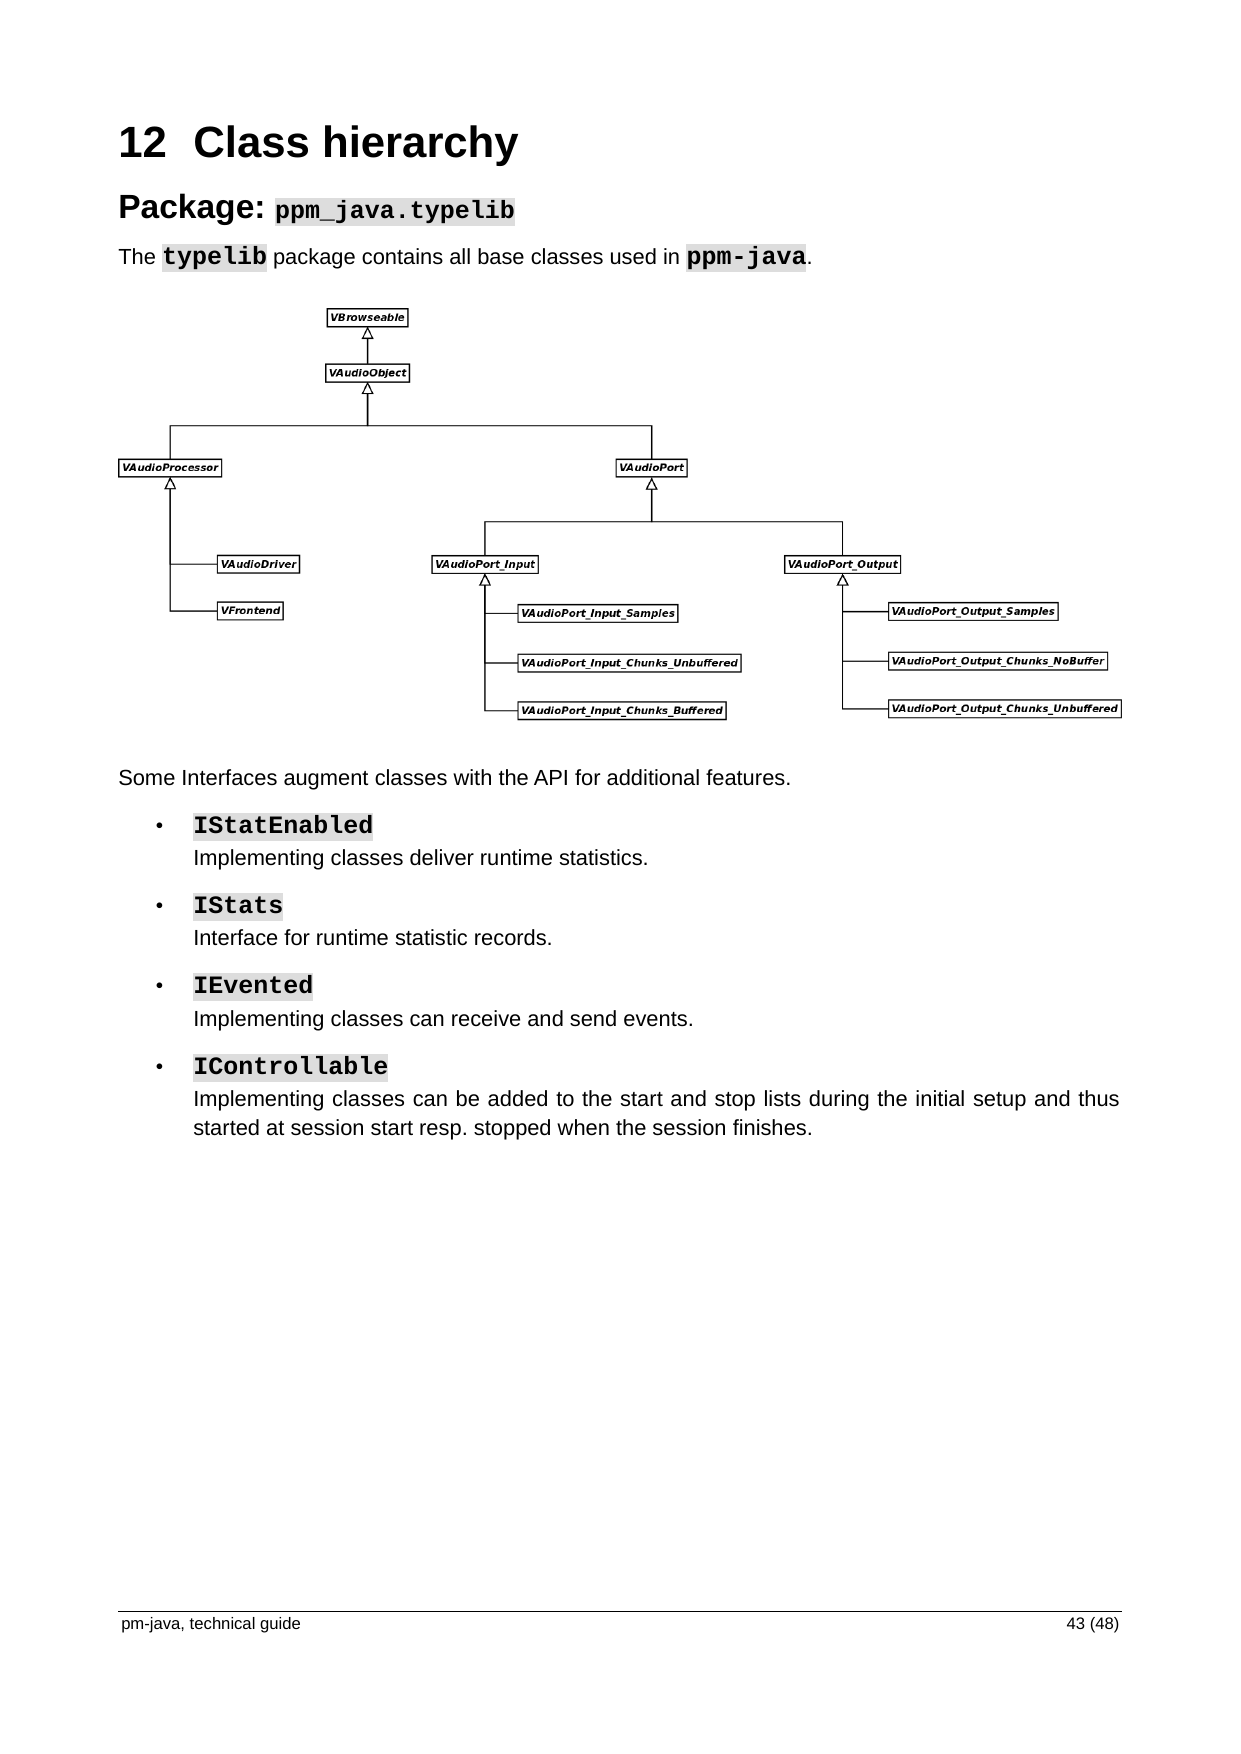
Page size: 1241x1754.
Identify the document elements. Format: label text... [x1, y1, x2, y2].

list IControllable Implementing classes can be added to the start and stop lists during the initial setup and thus started at session start resp. stopped when the session finishes. [156, 1053, 1122, 1141]
subtitle Class hierarchy [118, 118, 1122, 167]
list IStats Interface for runtime statistic records. [156, 893, 1122, 951]
picture [118, 308, 1123, 731]
subtitle Package: ppm_java.typelib [118, 188, 1122, 226]
text Some Interfaces augment classes with the API for additional features. [118, 731, 1122, 790]
text The typelib package contains all base classes used in ppm-java. [118, 243, 1122, 272]
list IEvented Implementing classes can receive and send events. [156, 973, 1122, 1031]
list IStatEnabled Implementing classes deliver runtime statistics. [156, 812, 1122, 870]
text [118, 295, 1122, 308]
